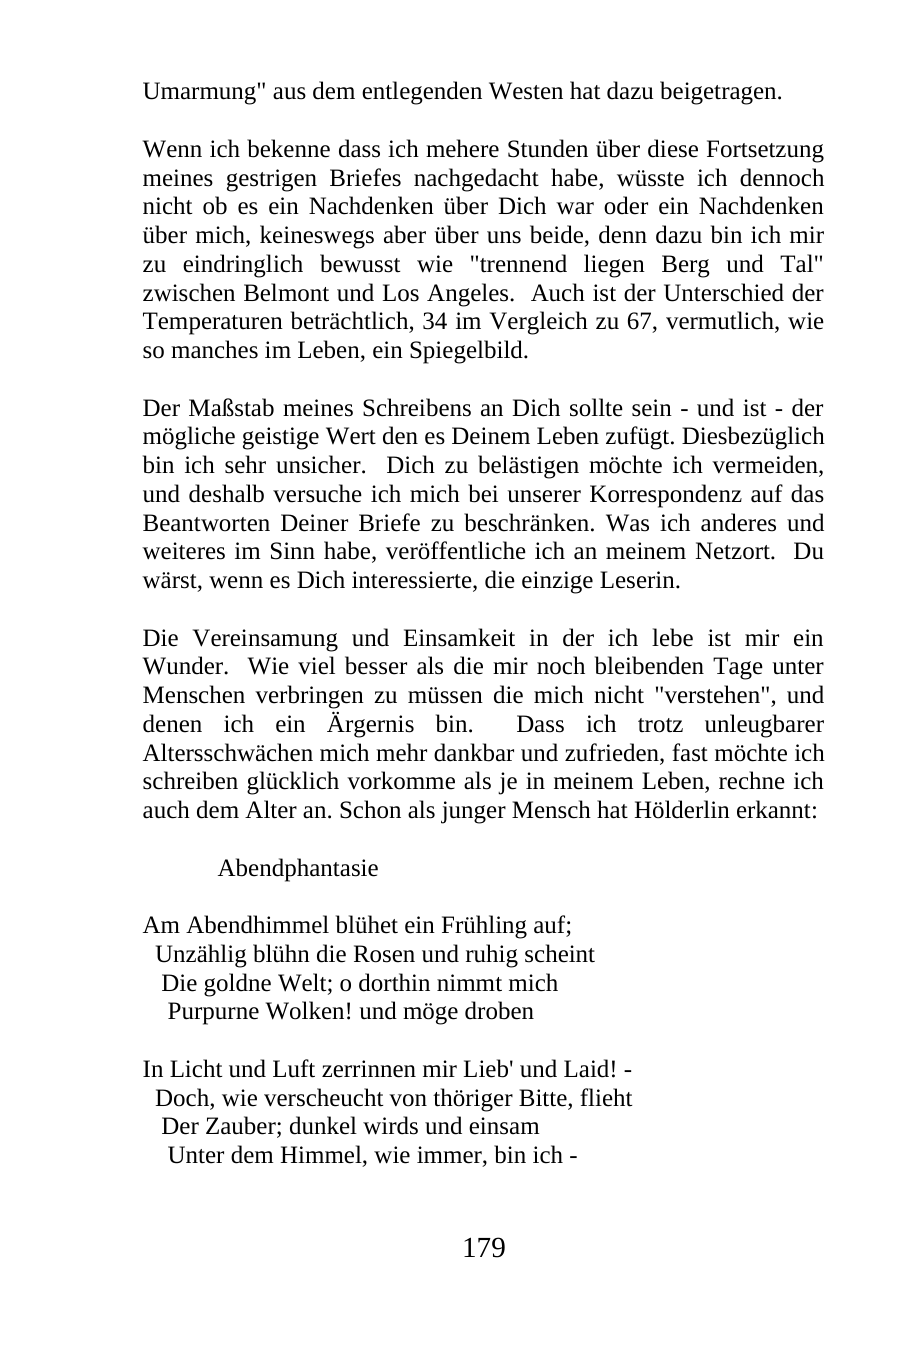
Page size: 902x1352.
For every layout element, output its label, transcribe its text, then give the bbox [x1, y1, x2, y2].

text Umarmung" aus dem entlegenden Westen hat dazu beigetragen. [142, 76, 825, 105]
text Purpurne Wolken! und möge droben [142, 996, 825, 1025]
text Der Maßstab meines Schreibens an Dich sollte sein - und ist - der mögliche geistige Wert den es Deinem Leben zufügt. Diesbezüglich bin ich sehr unsicher. Dich zu belästigen möchte ich vermeiden, und deshalb versuche ich mich bei unserer Korrespondenz auf das Beantworten Deiner Briefe zu beschränken. Was ich anderes und weiteres im Sinn habe, veröffentliche ich an meinem Netzort. Du wärst, wenn es Dich interessierte, die einzige Leserin. [142, 393, 825, 594]
text Am Abendhimmel blühet ein Frühling auf; [142, 910, 825, 939]
text In Licht und Luft zerrinnen mir Lieb' und Laid! - [142, 1054, 825, 1083]
text Abendphantasie [142, 853, 825, 881]
text Die Vereinsamung und Einsamkeit in der ich lebe ist mir ein Wunder. Wie viel besser als die mir noch bleibenden Tage unter Menschen verbringen zu müssen die mich nicht "verstehen", und denen ich ein Ärgernis bin. Dass ich trotz unleugbarer Altersschwächen mich mehr dankbar und zufrieden, fast möchte ich schreiben glücklich vorkomme als je in meinem Leben, rechne ich auch dem Alter an. Schon als junger Mensch hat Hölderlin erkannt: [142, 623, 825, 824]
text Doch, wie verscheucht von thöriger Bitte, flieht [142, 1083, 825, 1111]
text Der Zauber; dunkel wirds und einsam [142, 1111, 825, 1140]
text Die goldne Welt; o dorthin nimmt mich [142, 968, 825, 996]
text Unzählig blühn die Rosen und ruhig scheint [142, 939, 825, 968]
text Wenn ich bekenne dass ich mehere Stunden über diese Fortsetzung meines gestrigen Briefes nachgedacht habe, wüsste ich dennoch nicht ob es ein Nachdenken über Dich war oder ein Nachdenken über mich, keineswegs aber über uns beide, denn dazu bin ich mir zu eindringlich bewusst wie "trennend liegen Berg und Tal" zwischen Belmont und Los Angeles. Auch ist der Unterschied der Temperaturen beträchtlich, 34 im Vergleich zu 67, vermutlich, wie so manches im Leben, ein Spiegelbild. [142, 134, 825, 364]
text Unter dem Himmel, wie immer, bin ich - [142, 1140, 825, 1169]
